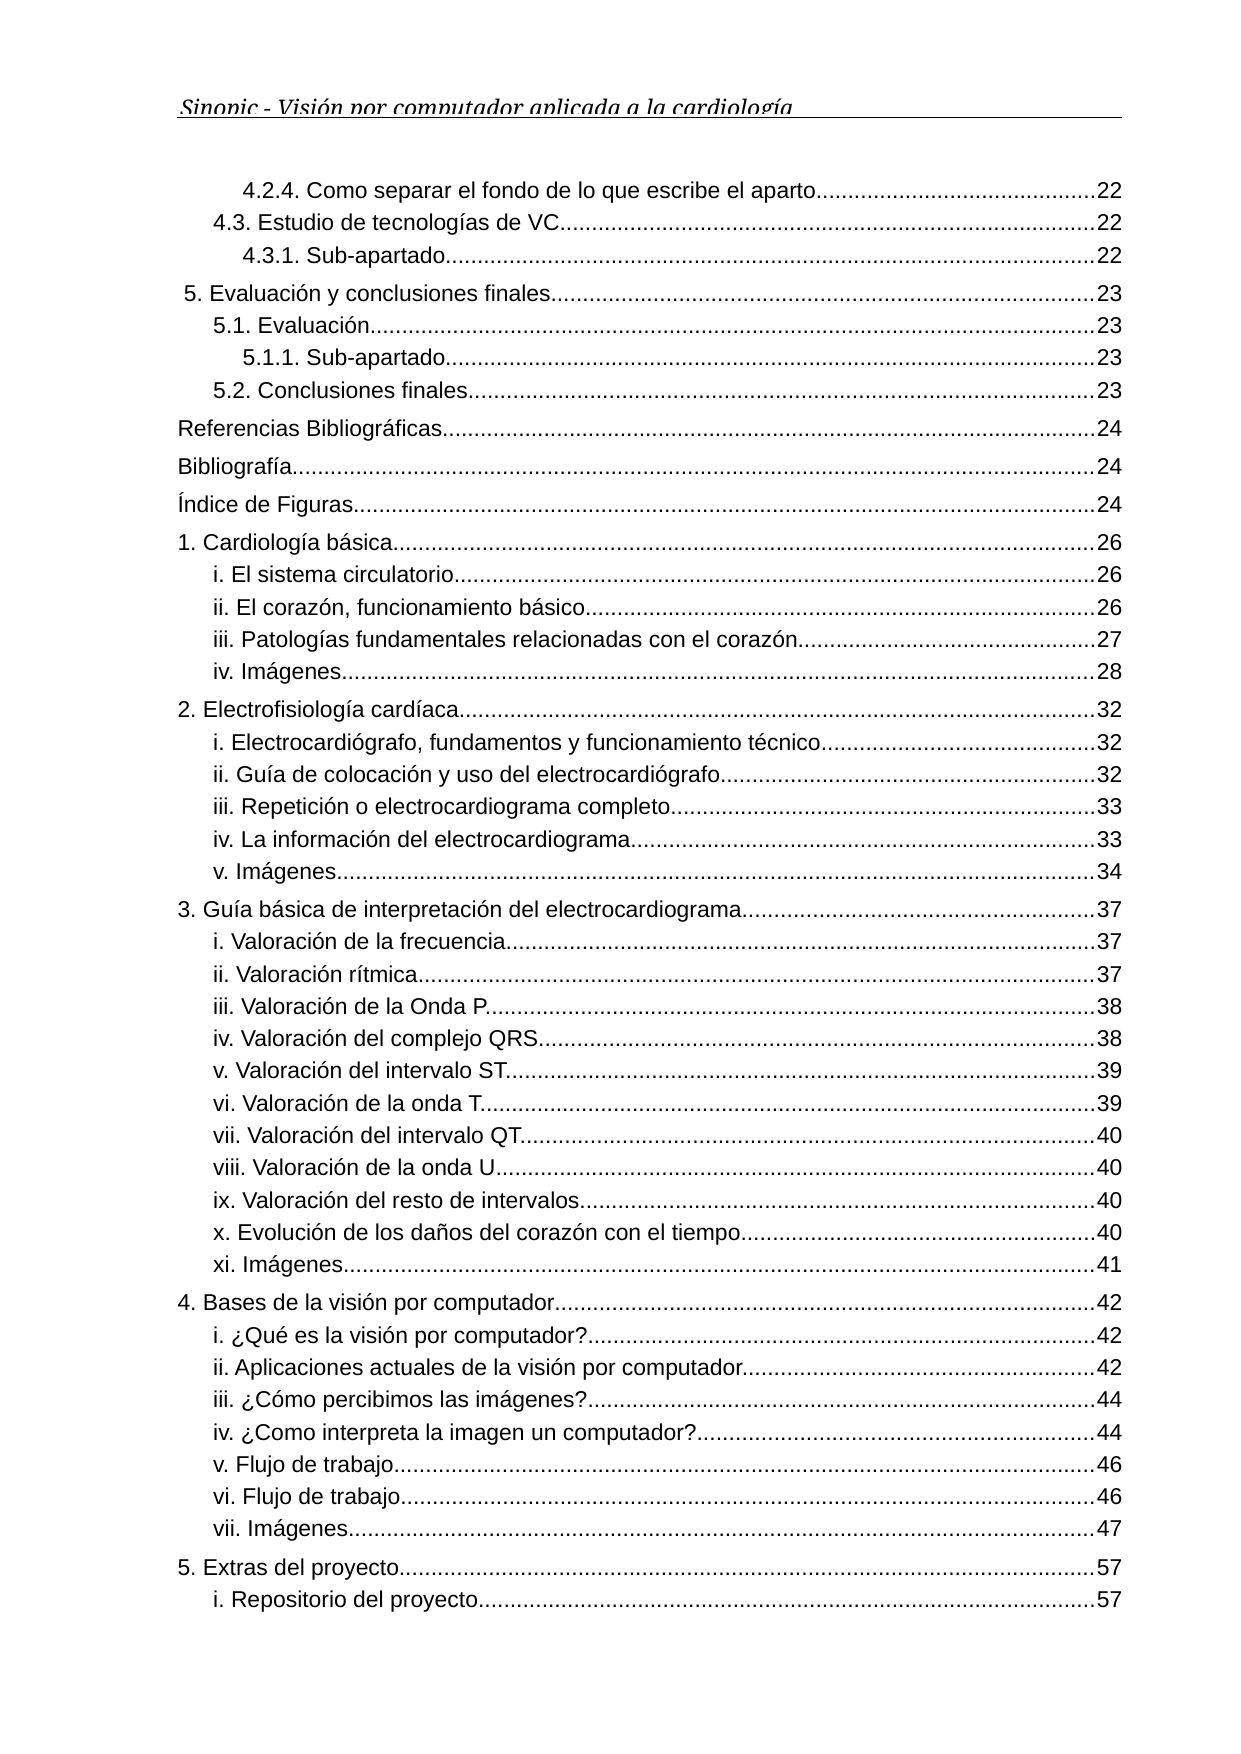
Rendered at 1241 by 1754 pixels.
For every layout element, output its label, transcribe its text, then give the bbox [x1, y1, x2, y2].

text iv. La información del electrocardiograma 33 [207, 826, 1122, 852]
text 4.3. Estudio de tecnologías de VC 22 [207, 209, 1122, 236]
text i. ¿Qué es la visión por computador? 42 [207, 1322, 1122, 1348]
text vii. Valoración del intervalo QT. 40 [207, 1122, 1122, 1148]
text xi. Imágenes. 41 [207, 1251, 1122, 1278]
text v. Flujo de trabajo 46 [207, 1451, 1122, 1477]
text Índice de Figuras 24 [177, 491, 1122, 517]
text viii. Valoración de la onda U. 40 [207, 1154, 1122, 1181]
text v. Valoración del intervalo ST. 39 [207, 1057, 1122, 1084]
text iii. Valoración de la Onda P. 38 [207, 993, 1122, 1019]
text iv. Imágenes 28 [207, 658, 1122, 685]
text iv. Valoración del complejo QRS. 38 [207, 1025, 1122, 1052]
text 4.2.4. Como separar el fondo de lo que escribe el aparto 22 [236, 177, 1122, 203]
text i. Electrocardiógrafo, fundamentos y funcionamiento técnico 32 [207, 729, 1122, 755]
text 4.3.1. Sub-apartado 22 [236, 242, 1122, 268]
text v. Imágenes 34 [207, 858, 1122, 884]
text i. Repositorio del proyecto 57 [207, 1586, 1122, 1612]
text Referencias Bibliográficas 24 [177, 415, 1122, 441]
text ii. El corazón, funcionamiento básico 26 [207, 594, 1122, 620]
text 5.1.1. Sub-apartado 23 [236, 344, 1122, 371]
text ii. Aplicaciones actuales de la visión por computador. 42 [207, 1354, 1122, 1380]
text vii. Imágenes 47 [207, 1515, 1122, 1542]
text ix. Valoración del resto de intervalos. 40 [207, 1187, 1122, 1213]
text 2. Electrofisiología cardíaca 32 [177, 696, 1122, 723]
text 5. Extras del proyecto 57 [177, 1553, 1122, 1580]
text ii. Guía de colocación y uso del electrocardiógrafo 32 [207, 761, 1122, 787]
text iii. Patologías fundamentales relacionadas con el corazón 27 [207, 626, 1122, 652]
text vi. Flujo de trabajo 46 [207, 1483, 1122, 1509]
text Bibliografía 24 [177, 453, 1122, 479]
text 3. Guía básica de interpretación del electrocardiograma 37 [177, 896, 1122, 922]
text vi. Valoración de la onda T. 39 [207, 1090, 1122, 1116]
text iii. Repetición o electrocardiograma completo 33 [207, 793, 1122, 820]
text x. Evolución de los daños del corazón con el tiempo. 40 [207, 1219, 1122, 1245]
text 5.2. Conclusiones finales 23 [207, 377, 1122, 403]
text i. El sistema circulatorio 26 [207, 561, 1122, 588]
text i. Valoración de la frecuencia. 37 [207, 928, 1122, 955]
text ii. Valoración rítmica. 37 [207, 961, 1122, 987]
text 5.1. Evaluación 23 [207, 312, 1122, 338]
text 5. Evaluación y conclusiones finales. 23 [177, 280, 1122, 306]
text iii. ¿Cómo percibimos las imágenes? 44 [207, 1386, 1122, 1413]
text iv. ¿Como interpreta la imagen un computador? 44 [207, 1418, 1122, 1445]
text 4. Bases de la visión por computador 42 [177, 1289, 1122, 1316]
text 1. Cardiología básica 26 [177, 529, 1122, 556]
